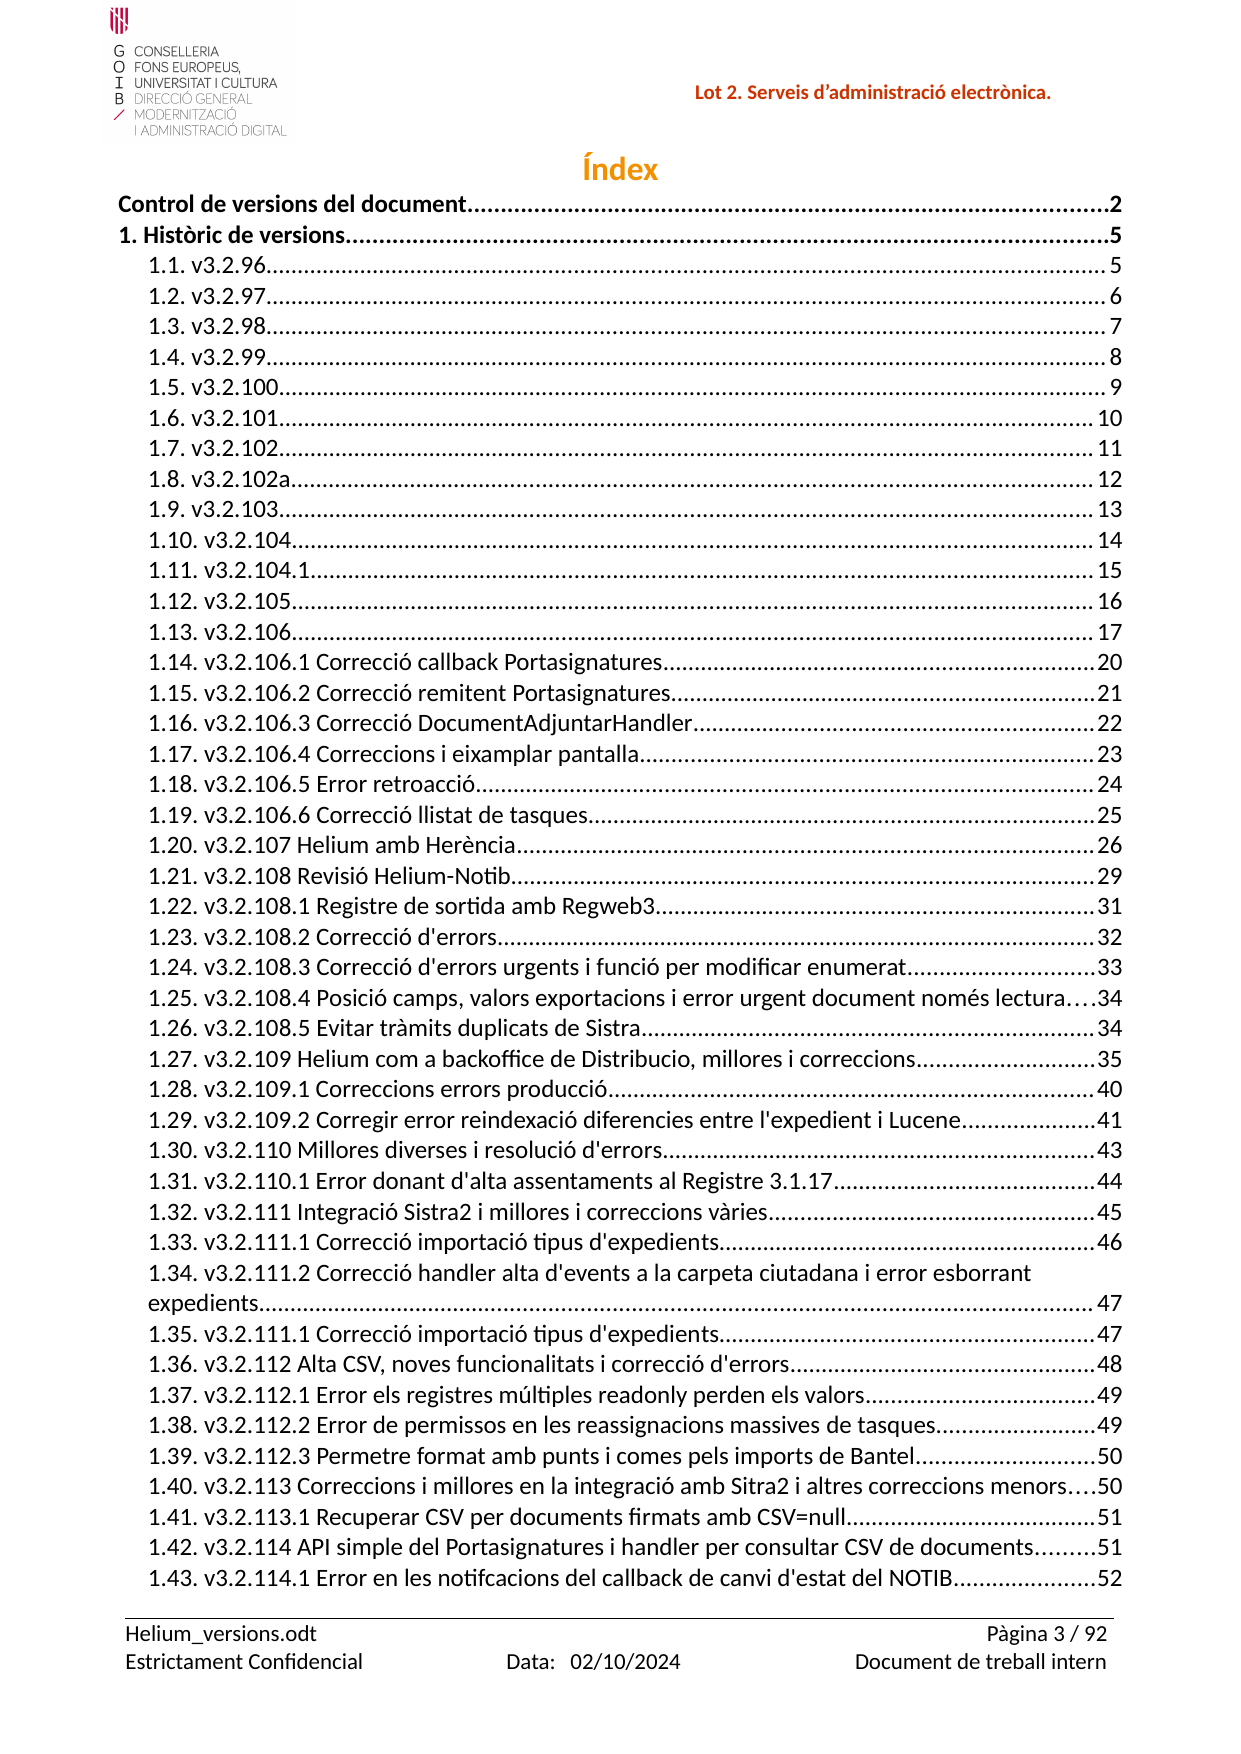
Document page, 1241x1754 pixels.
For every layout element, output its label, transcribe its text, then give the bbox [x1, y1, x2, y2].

text 1.6. v3.2.101 10 [148, 402, 1122, 433]
text 1.41. v3.2.113.1 Recuperar CSV per documents firmats amb CSV=null 51 [148, 1501, 1122, 1531]
text 1.26. v3.2.108.5 Evitar tràmits duplicats de Sistra 34 [148, 1012, 1122, 1043]
text 1.3. v3.2.98 7 [148, 311, 1122, 341]
text 1.28. v3.2.109.1 Correccions errors producció 40 [148, 1073, 1122, 1104]
text 1.21. v3.2.108 Revisió Helium-Notib 29 [148, 860, 1122, 890]
text Control de versions del document 2 [118, 188, 1122, 219]
text 1.23. v3.2.108.2 Correcció d'errors 32 [148, 921, 1122, 951]
text 1.31. v3.2.110.1 Error donant d'alta assentaments al Registre 3.1.17 44 [148, 1165, 1122, 1196]
text Índex [118, 148, 1122, 188]
text 1.10. v3.2.104 14 [148, 524, 1122, 555]
text 1.22. v3.2.108.1 Registre de sortida amb Regweb3 31 [148, 890, 1122, 921]
text 1.38. v3.2.112.2 Error de permissos en les reassignacions massives de tasques 49 [148, 1409, 1122, 1440]
text 1.19. v3.2.106.6 Correcció llistat de tasques 25 [148, 799, 1122, 829]
text 1.9. v3.2.103 13 [148, 494, 1122, 524]
text 1.18. v3.2.106.5 Error retroacció 24 [148, 768, 1122, 799]
text 1.11. v3.2.104.1 15 [148, 555, 1122, 585]
picture [100, 0, 297, 144]
text 1.25. v3.2.108.4 Posició camps, valors exportacions i error urgent document només lectura 34 [148, 982, 1122, 1012]
text 1.35. v3.2.111.1 Correcció importació tipus d'expedients 47 [148, 1318, 1122, 1348]
text 1.2. v3.2.97 6 [148, 280, 1122, 311]
text 1.15. v3.2.106.2 Correcció remitent Portasignatures 21 [148, 677, 1122, 707]
text 1. Històric de versions 5 [118, 219, 1122, 249]
text 1.40. v3.2.113 Correccions i millores en la integració amb Sitra2 i altres correccions menors 50 [148, 1470, 1122, 1501]
text 1.5. v3.2.100 9 [148, 372, 1122, 402]
text 1.42. v3.2.114 API simple del Portasignatures i handler per consultar CSV de documents 51 [148, 1531, 1122, 1562]
text 1.37. v3.2.112.1 Error els registres múltiples readonly perden els valors 49 [148, 1379, 1122, 1409]
text 1.36. v3.2.112 Alta CSV, noves funcionalitats i correcció d'errors 48 [148, 1348, 1122, 1379]
text 1.24. v3.2.108.3 Correcció d'errors urgents i funció per modificar enumerat 33 [148, 951, 1122, 982]
text 1.4. v3.2.99 8 [148, 341, 1122, 372]
text 1.12. v3.2.105 16 [148, 585, 1122, 616]
text 1.17. v3.2.106.4 Correccions i eixamplar pantalla 23 [148, 738, 1122, 768]
text 1.39. v3.2.112.3 Permetre format amb punts i comes pels imports de Bantel 50 [148, 1440, 1122, 1470]
text 1.16. v3.2.106.3 Correcció DocumentAdjuntarHandler 22 [148, 707, 1122, 738]
text 1.29. v3.2.109.2 Corregir error reindexació diferencies entre l'expedient i Lucene 41 [148, 1104, 1122, 1134]
text 1.8. v3.2.102a 12 [148, 463, 1122, 494]
text 1.13. v3.2.106 17 [148, 616, 1122, 646]
text 1.30. v3.2.110 Millores diverses i resolució d'errors 43 [148, 1134, 1122, 1165]
text 1.7. v3.2.102 11 [148, 433, 1122, 463]
text 1.33. v3.2.111.1 Correcció importació tipus d'expedients 46 [148, 1226, 1122, 1257]
text 1.32. v3.2.111 Integració Sistra2 i millores i correccions vàries 45 [148, 1196, 1122, 1226]
text 1.1. v3.2.96 5 [148, 249, 1122, 280]
text 1.27. v3.2.109 Helium com a backoffice de Distribucio, millores i correccions 35 [148, 1043, 1122, 1073]
text 1.34. v3.2.111.2 Correcció handler alta d'events a la carpeta ciutadana i error esborrant expedients 47 [148, 1257, 1122, 1318]
text 1.20. v3.2.107 Helium amb Herència 26 [148, 829, 1122, 860]
text 1.43. v3.2.114.1 Error en les notifcacions del callback de canvi d'estat del NOTIB 52 [148, 1562, 1122, 1592]
text 1.14. v3.2.106.1 Correcció callback Portasignatures 20 [148, 646, 1122, 677]
